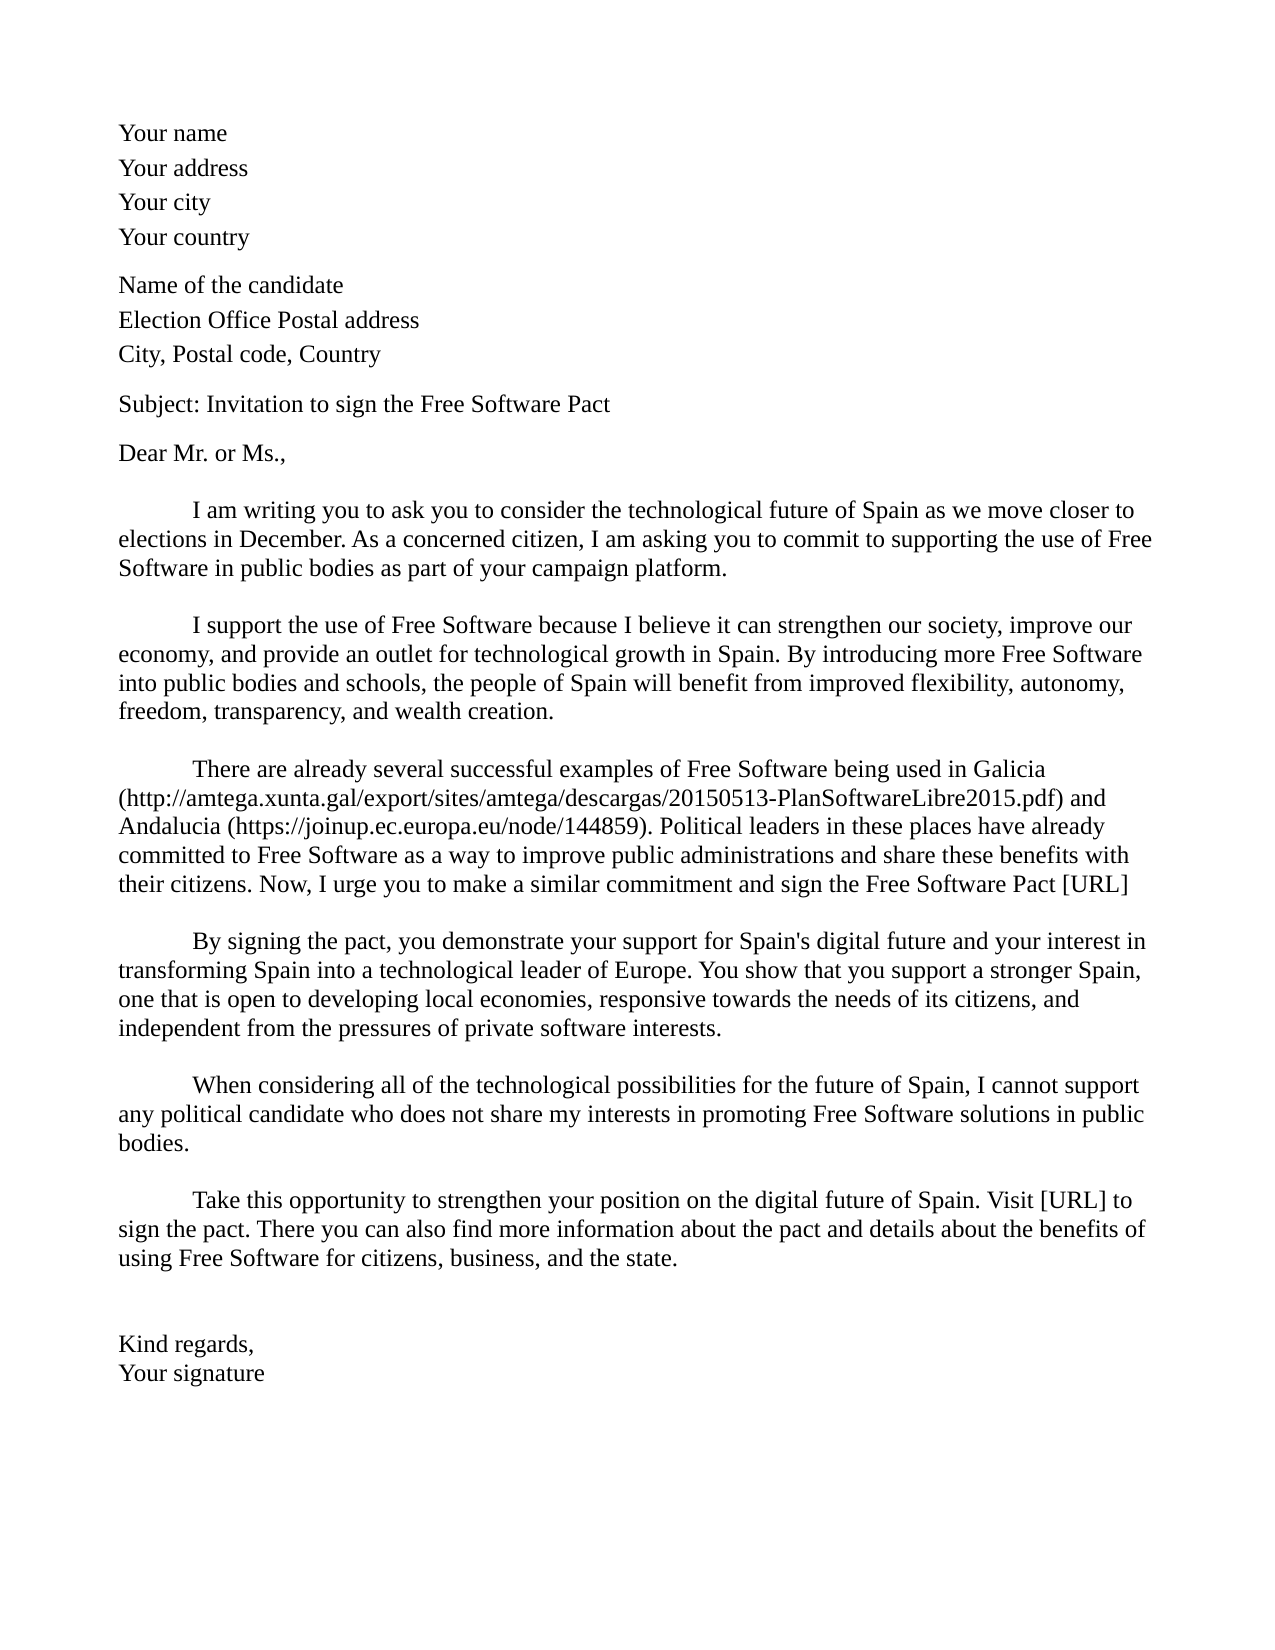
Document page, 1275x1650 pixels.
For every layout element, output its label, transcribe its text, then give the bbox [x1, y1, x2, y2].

text Your name Your address Your city Your country [118, 118, 1157, 250]
text Kind regards, Your signature [118, 1329, 1157, 1386]
text Name of the candidate Election Office Postal address City, Postal code, Country [118, 271, 1157, 368]
text I support the use of Free Software because I believe it can strengthen our society, improve our economy, and provide an outlet for technological growth in Spain. By introducing more Free Software into public bodies and schools, the people of Spain will benefit from improved flexibility, autonomy, freedom, transparency, and wealth creation. [118, 610, 1157, 725]
text By signing the pact, you demonstrate your support for Spain's digital future and your interest in transforming Spain into a technological leader of Europe. You show that you support a stronger Spain, one that is open to developing local economies, responsive towards the needs of its citizens, and independent from the pressures of private software interests. [118, 926, 1157, 1041]
text Subject: Invitation to sign the Free Software Pact [118, 389, 1157, 417]
text When considering all of the technological possibilities for the future of Spain, I cannot support any political candidate who does not share my interests in promoting Free Software solutions in public bodies. [118, 1070, 1157, 1156]
text I am writing you to ask you to consider the technological future of Spain as we move closer to elections in December. As a concerned citizen, I am asking you to commit to supporting the use of Free Software in public bodies as part of your campaign platform. [118, 495, 1157, 581]
text Take this opportunity to strengthen your position on the digital future of Spain. Visit [URL] to sign the pact. There you can also find more information about the pact and details about the benefits of using Free Software for citizens, business, and the state. [118, 1185, 1157, 1271]
text There are already several successful examples of Free Software being used in Galicia (http://amtega.xunta.gal/export/sites/amtega/descargas/20150513-PlanSoftwareLibre2015.pdf) and Andalucia (https://joinup.ec.europa.eu/node/144859). Political leaders in these places have already committed to Free Software as a way to improve public administrations and share these benefits with their citizens. Now, I urge you to make a similar commitment and sign the Free Software Pact [URL] [118, 754, 1157, 898]
text Dear Mr. or Ms., [118, 438, 1157, 466]
